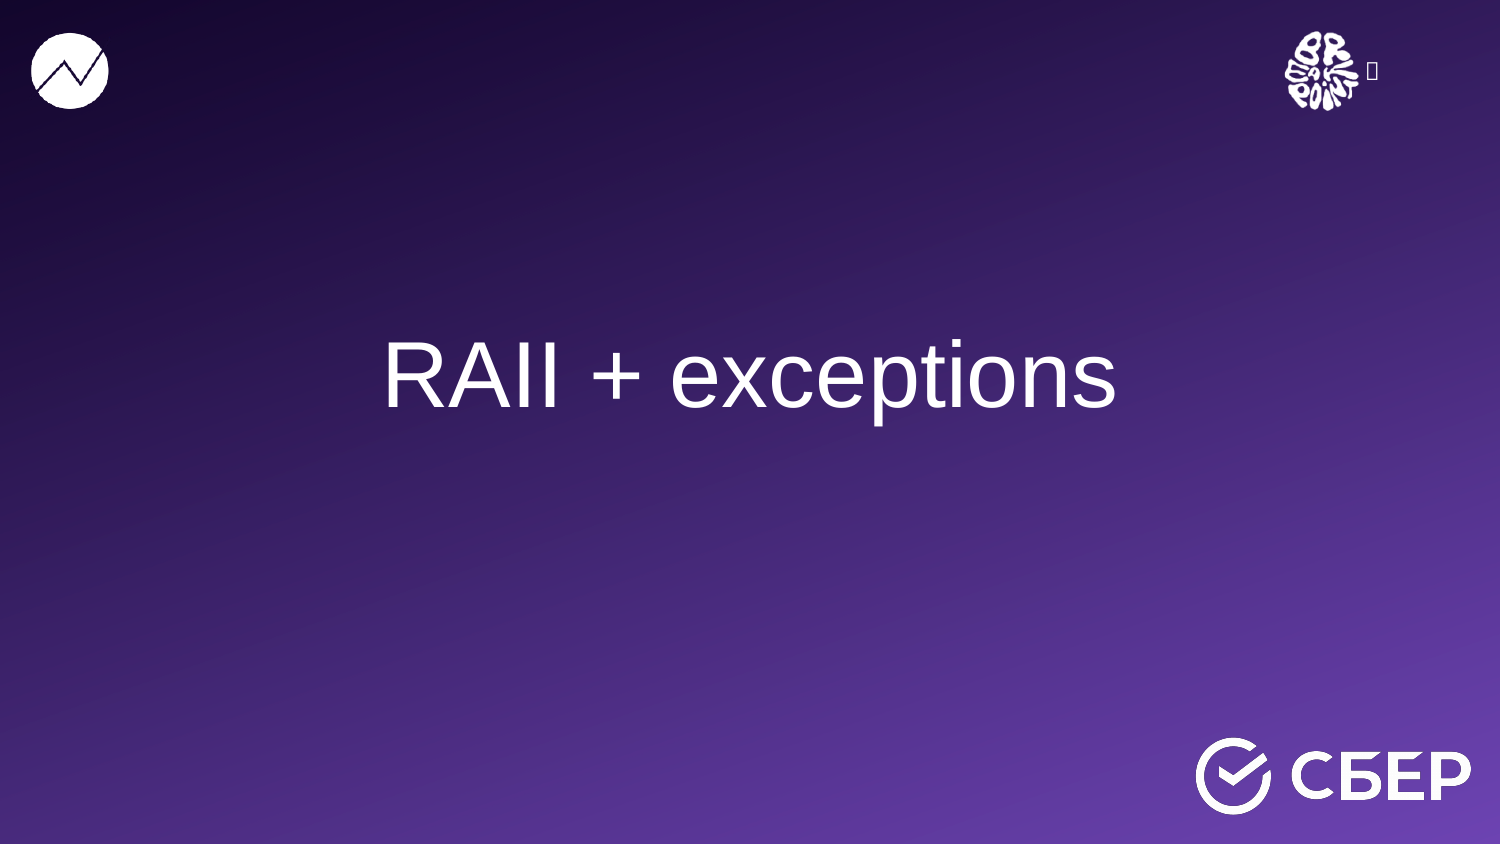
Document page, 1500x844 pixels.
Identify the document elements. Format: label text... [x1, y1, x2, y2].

title RAII + exceptions [187, 138, 1313, 432]
text_box 🐙 [1364, 36, 1489, 107]
picture [0, 0, 1500, 844]
